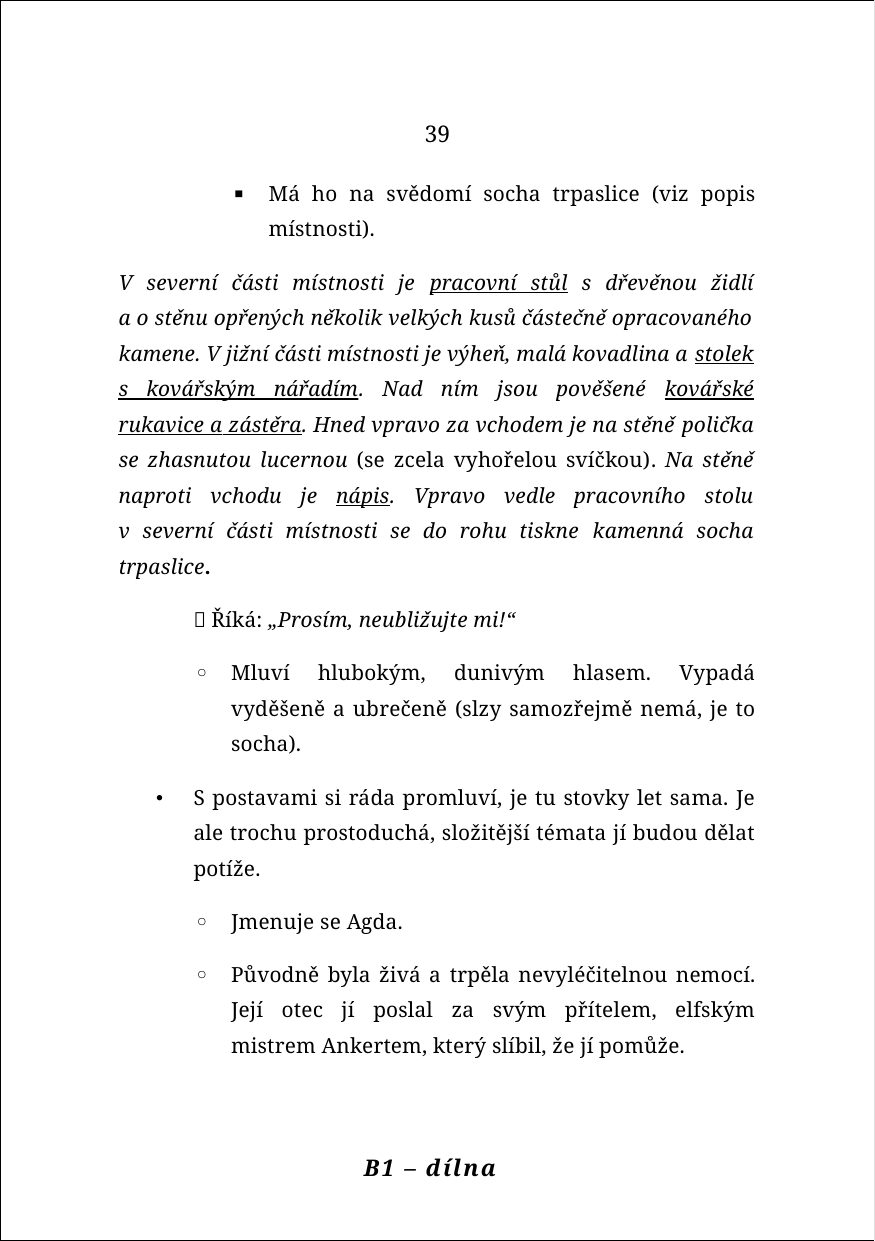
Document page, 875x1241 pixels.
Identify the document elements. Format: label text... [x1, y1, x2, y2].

text V⁠ severní části místnosti je pracovní stůl s⁠ dřevěnou židlí a⁠ o⁠ stěnu opřených několik velkých kusů částečně opracovaného kamene. V⁠ jižní části místnosti je výheň, malá kovadlina a⁠ stolek s⁠ kovářským nářadím. Nad ním jsou pověšené kovářské rukavice a⁠ zástěra. Hned vpravo za vchodem je na stěně polička se zhasnutou⁠ lucernou (se zcela vyhořelou svíčkou). Na stěně naproti vchodu je nápis. Vpravo vedle pracovního stolu v⁠ severní části místnosti se do rohu tiskne kamenná socha trpaslice. [118, 268, 756, 580]
list Mluví hlubokým, dunivým hlasem. Vypadá vyděšeně a⁠ ubrečeně (slzy samozřejmě nemá, je to socha). [193, 658, 756, 758]
list Původně byla živá a⁠ trpěla nevyléčitelnou nemocí. Její otec jí poslal za svým přítelem, elfským mistrem Ankertem, který slíbil, že jí pomůže. [193, 960, 756, 1059]
list Má ho na svědomí socha trpaslice (viz popis místnosti). [231, 179, 756, 243]
list Jmenuje se Agda. [193, 907, 756, 935]
list 💬 Říká: „Prosím, neubližujte mi!“ [156, 605, 756, 633]
list S⁠ postavami si ráda promluví, je tu stovky let sama. Je ale trochu prostoduchá, složitější témata jí budou dělat potíže. [156, 783, 756, 882]
